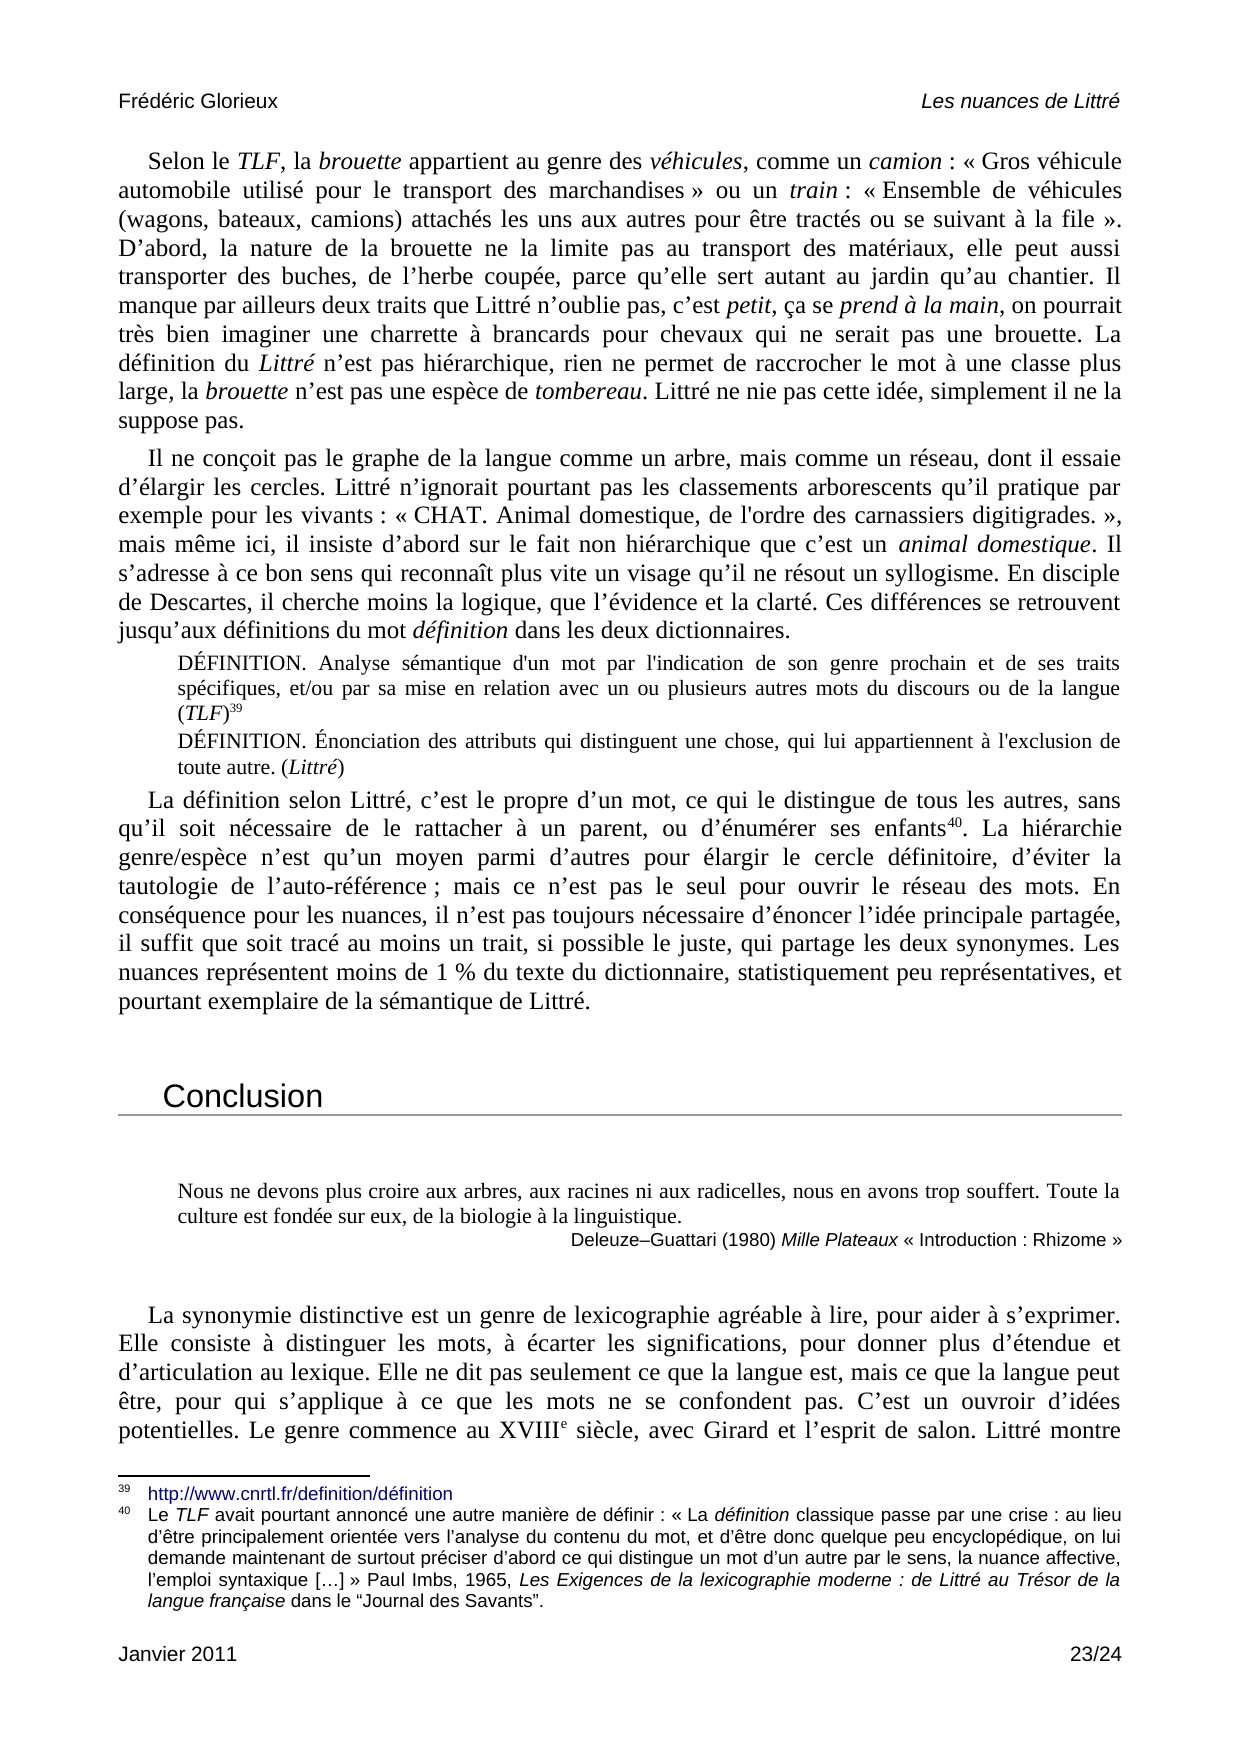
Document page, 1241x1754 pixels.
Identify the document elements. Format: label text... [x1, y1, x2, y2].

text Deleuze–Guattari (1980) Mille Plateaux « Introduction : Rhizome » [236, 1229, 1122, 1250]
text Nous ne devons plus croire aux arbres, aux racines ni aux radicelles, nous en avons trop souffert. Toute la culture est fondée sur eux, de la biologie à la linguistique. [177, 1178, 1122, 1229]
text DÉFINITION. Énonciation des attributs qui distinguent une chose, qui lui appartiennent à l'exclusion de toute autre. (Littré) [177, 728, 1122, 779]
text http://www.cnrtl.fr/definition/définition [118, 1482, 1122, 1504]
text La définition selon Littré, c’est le propre d’un mot, ce qui le distingue de tous les autres, sans qu’il soit nécessaire de le rattacher à un parent, ou d’énumérer ses enfants. La hiérarchie genre/espèce n’est qu’un moyen parmi d’autres pour élargir le cercle définitoire, d’éviter la tautologie de l’auto-référence ; mais ce n’est pas le seul pour ouvrir le réseau des mots. En conséquence pour les nuances, il n’est pas toujours nécessaire d’énoncer l’idée principale partagée, il suffit que soit tracé au moins un trait, si possible le juste, qui partage les deux synonymes. Les nuances représentent moins de 1 % du texte du dictionnaire, statistiquement peu représentatives, et pourtant exemplaire de la sémantique de Littré. [118, 785, 1122, 1015]
text DÉFINITION. Analyse sémantique d'un mot par l'indication de son genre prochain et de ses traits spécifiques, et/ou par sa mise en relation avec un ou plusieurs autres mots du discours ou de la langue (TLF) [177, 650, 1122, 726]
text Il ne conçoit pas le graphe de la langue comme un arbre, mais comme un réseau, dont il essaie d’élargir les cercles. Littré n’ignorait pourtant pas les classements arborescents qu’il pratique par exemple pour les vivants : « CHAT. Animal domestique, de l'ordre des carnassiers digitigrades. », mais même ici, il insiste d’abord sur le fait non hiérarchique que c’est un animal domestique. Il s’adresse à ce bon sens qui reconnaît plus vite un visage qu’il ne résout un syllogisme. En disciple de Descartes, il cherche moins la logique, que l’évidence et la clarté. Ces différences se retrouvent jusqu’aux définitions du mot définition dans les deux dictionnaires. [118, 443, 1122, 644]
text Selon le TLF, la brouette appartient au genre des véhicules, comme un camion : « Gros véhicule automobile utilisé pour le transport des marchandises » ou un train : « Ensemble de véhicules (wagons, bateaux, camions) attachés les uns aux autres pour être tractés ou se suivant à la file ». D’abord, la nature de la brouette ne la limite pas au transport des matériaux, elle peut aussi transporter des buches, de l’herbe coupée, parce qu’elle sert autant au jardin qu’au chantier. Il manque par ailleurs deux traits que Littré n’oublie pas, c’est petit, ça se prend à la main, on pourrait très bien imaginer une charrette à brancards pour chevaux qui ne serait pas une brouette. La définition du Littré n’est pas hiérarchique, rien ne permet de raccrocher le mot à une classe plus large, la brouette n’est pas une espèce de tombereau. Littré ne nie pas cette idée, simplement il ne la suppose pas. [118, 146, 1122, 434]
subtitle Conclusion [118, 1077, 1122, 1114]
text Le TLF avait pourtant annoncé une autre manière de définir : « La définition classique passe par une crise : au lieu d’être principalement orientée vers l’analyse du contenu du mot, et d’être donc quelque peu encyclopédique, on lui demande maintenant de surtout préciser d’abord ce qui distingue un mot d’un autre par le sens, la nuance affective, l’emploi syntaxique […] » Paul Imbs, 1965, Les Exigences de la lexicographie moderne : de Littré au Trésor de la langue française dans le “Journal des Savants”. [118, 1504, 1122, 1612]
text La synonymie distinctive est un genre de lexicographie agréable à lire, pour aider à s’exprimer. Elle consiste à distinguer les mots, à écarter les significations, pour donner plus d’étendue et d’articulation au lexique. Elle ne dit pas seulement ce que la langue est, mais ce que la langue peut être, pour qui s’applique à ce que les mots ne se confondent pas. C’est un ouvroir d’idées potentielles. Le genre commence au XVIIIe siècle, avec Girard et l’esprit de salon. Littré montre [118, 1300, 1122, 1443]
